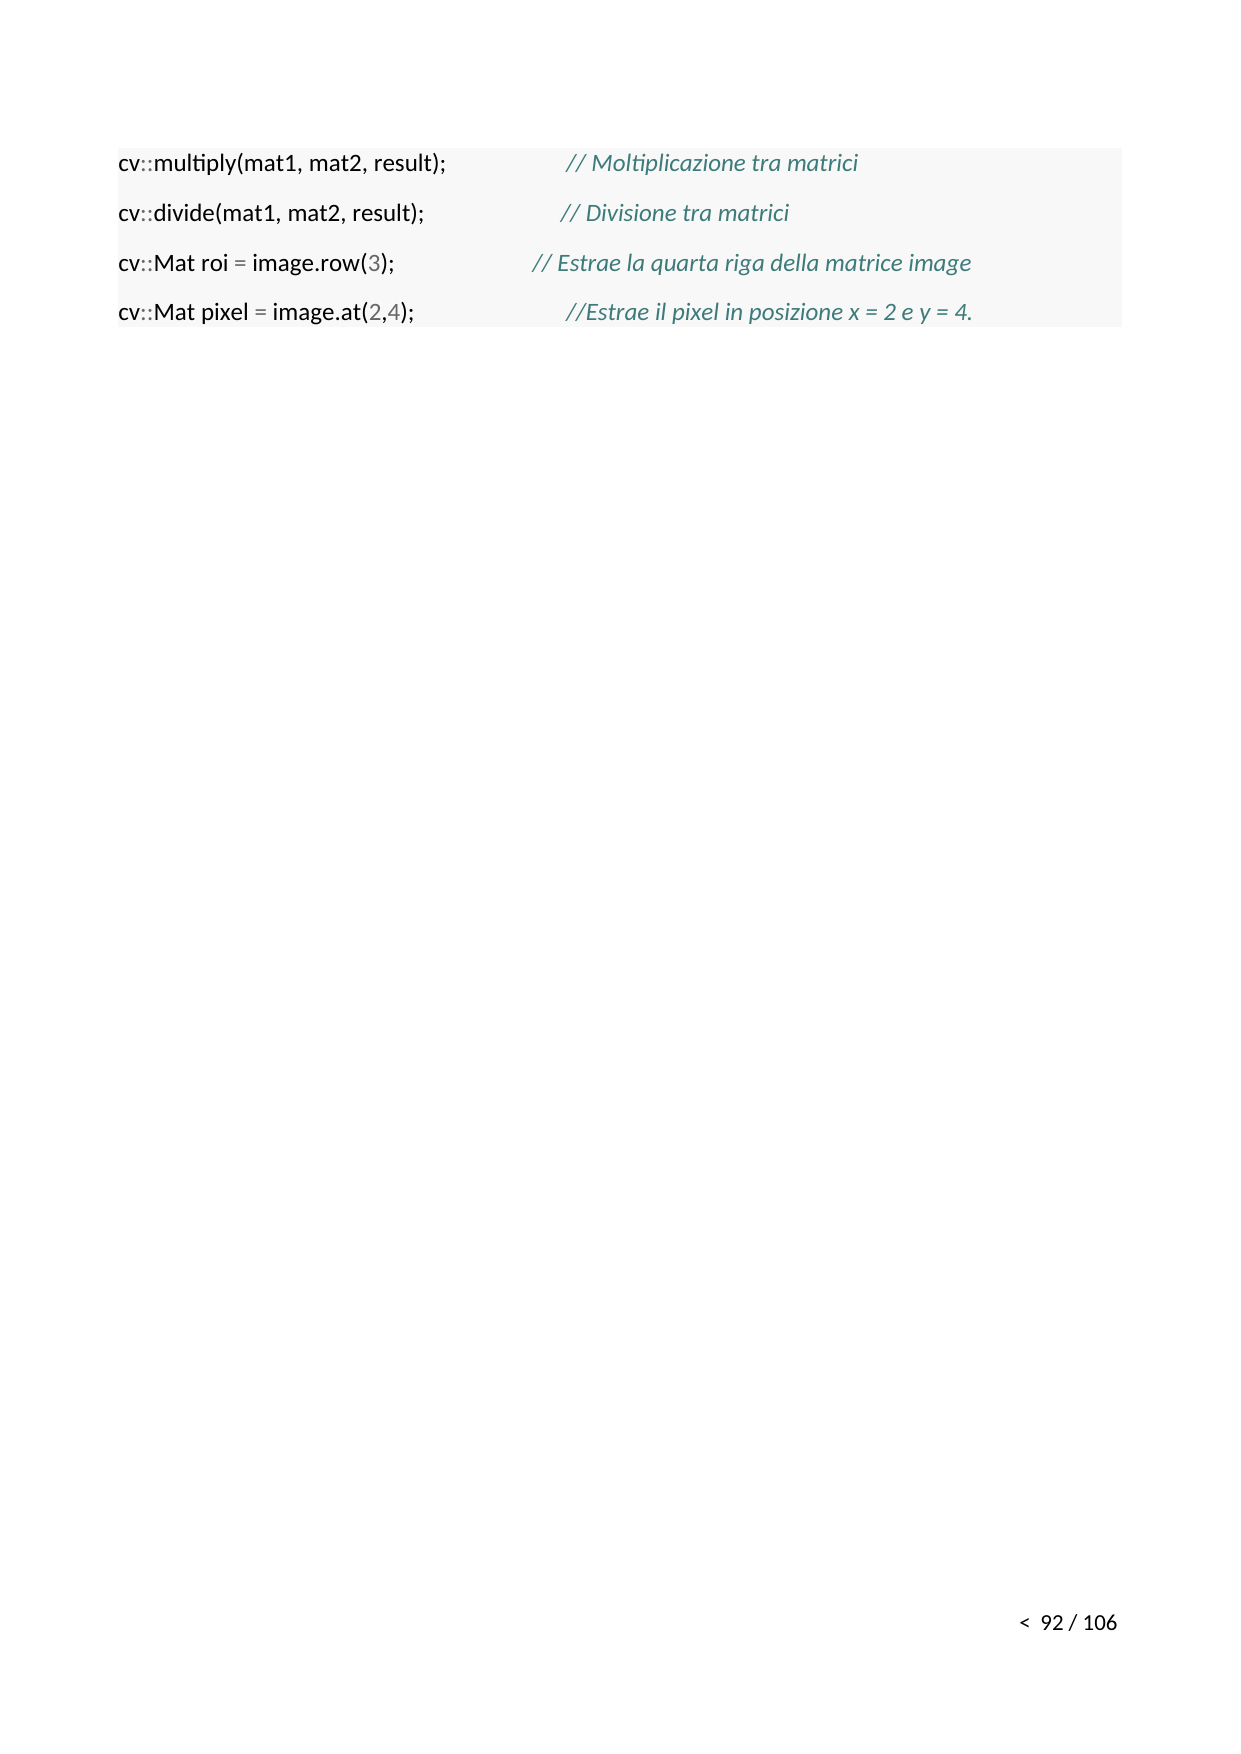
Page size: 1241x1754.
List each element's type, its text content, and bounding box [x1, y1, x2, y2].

text cv::Mat roi = image.row(3); // Estrae la quarta riga della matrice image [118, 247, 1122, 277]
text cv::Mat pixel = image.at(2,4); //Estrae il pixel in posizione x = 2 e y = 4. [118, 296, 1122, 327]
text cv::divide(mat1, mat2, result); // Divisione tra matrici [118, 197, 1122, 228]
text cv::multiply(mat1, mat2, result); // Moltiplicazione tra matrici [118, 148, 1122, 178]
